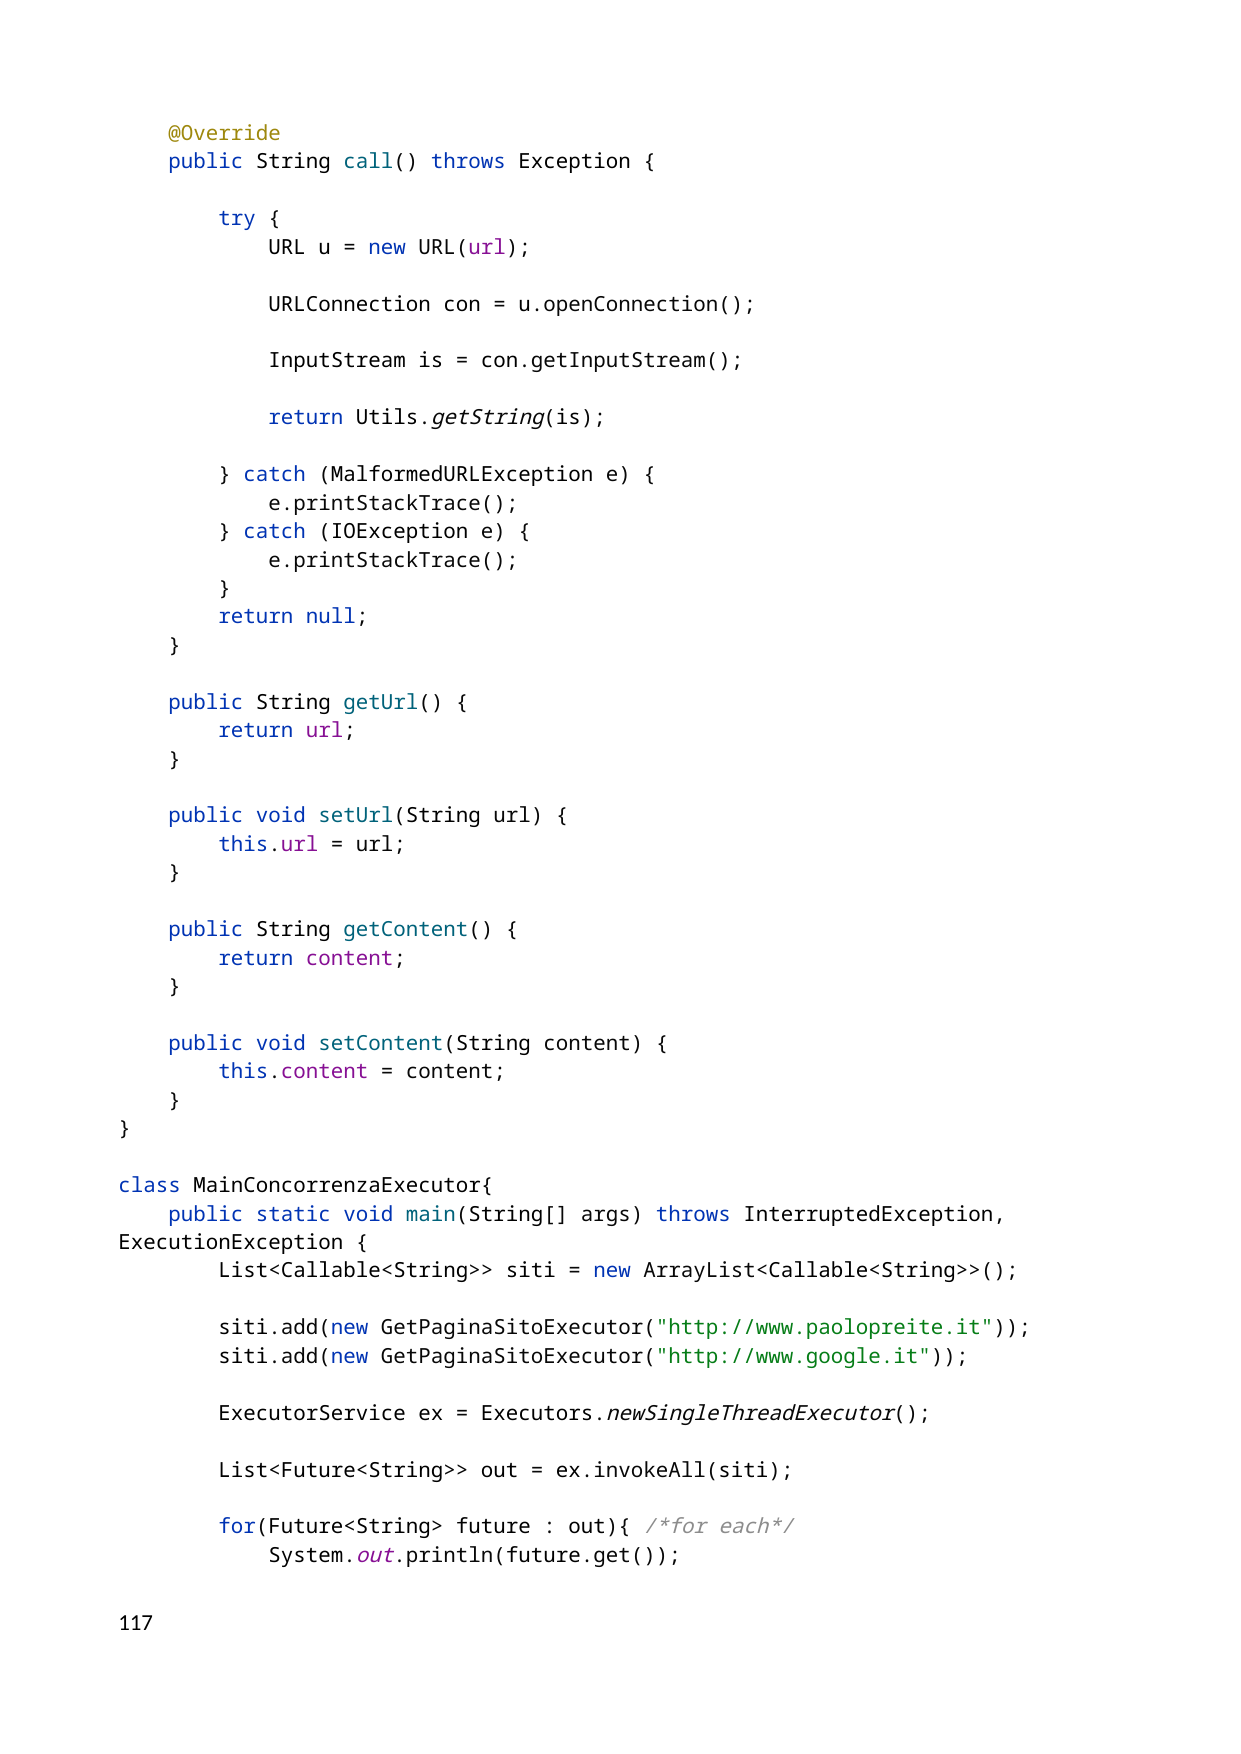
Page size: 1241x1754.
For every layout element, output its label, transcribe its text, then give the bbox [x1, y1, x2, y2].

text @Override public String call() throws Exception { try { URL u = new URL(url); URLConnection con = u.openConnection(); InputStream is = con.getInputStream(); return Utils.getString(is); } catch (MalformedURLException e) { e.printStackTrace(); } catch (IOException e) { e.printStackTrace(); } return null; } public String getUrl() { return url; } public void setUrl(String url) { this.url = url; } public String getContent() { return content; } public void setContent(String content) { this.content = content; } } class MainConcorrenzaExecutor{ public static void main(String[] args) throws InterruptedException, ExecutionException { List<Callable<String>> siti = new ArrayList<Callable<String>>(); siti.add(new GetPaginaSitoExecutor("http://www.paolopreite.it")); siti.add(new GetPaginaSitoExecutor("http://www.google.it")); ExecutorService ex = Executors.newSingleThreadExecutor(); List<Future<String>> out = ex.invokeAll(siti); for(Future<String> future : out){ /*for each*/ System.out.println(future.get()); [118, 118, 1122, 1568]
